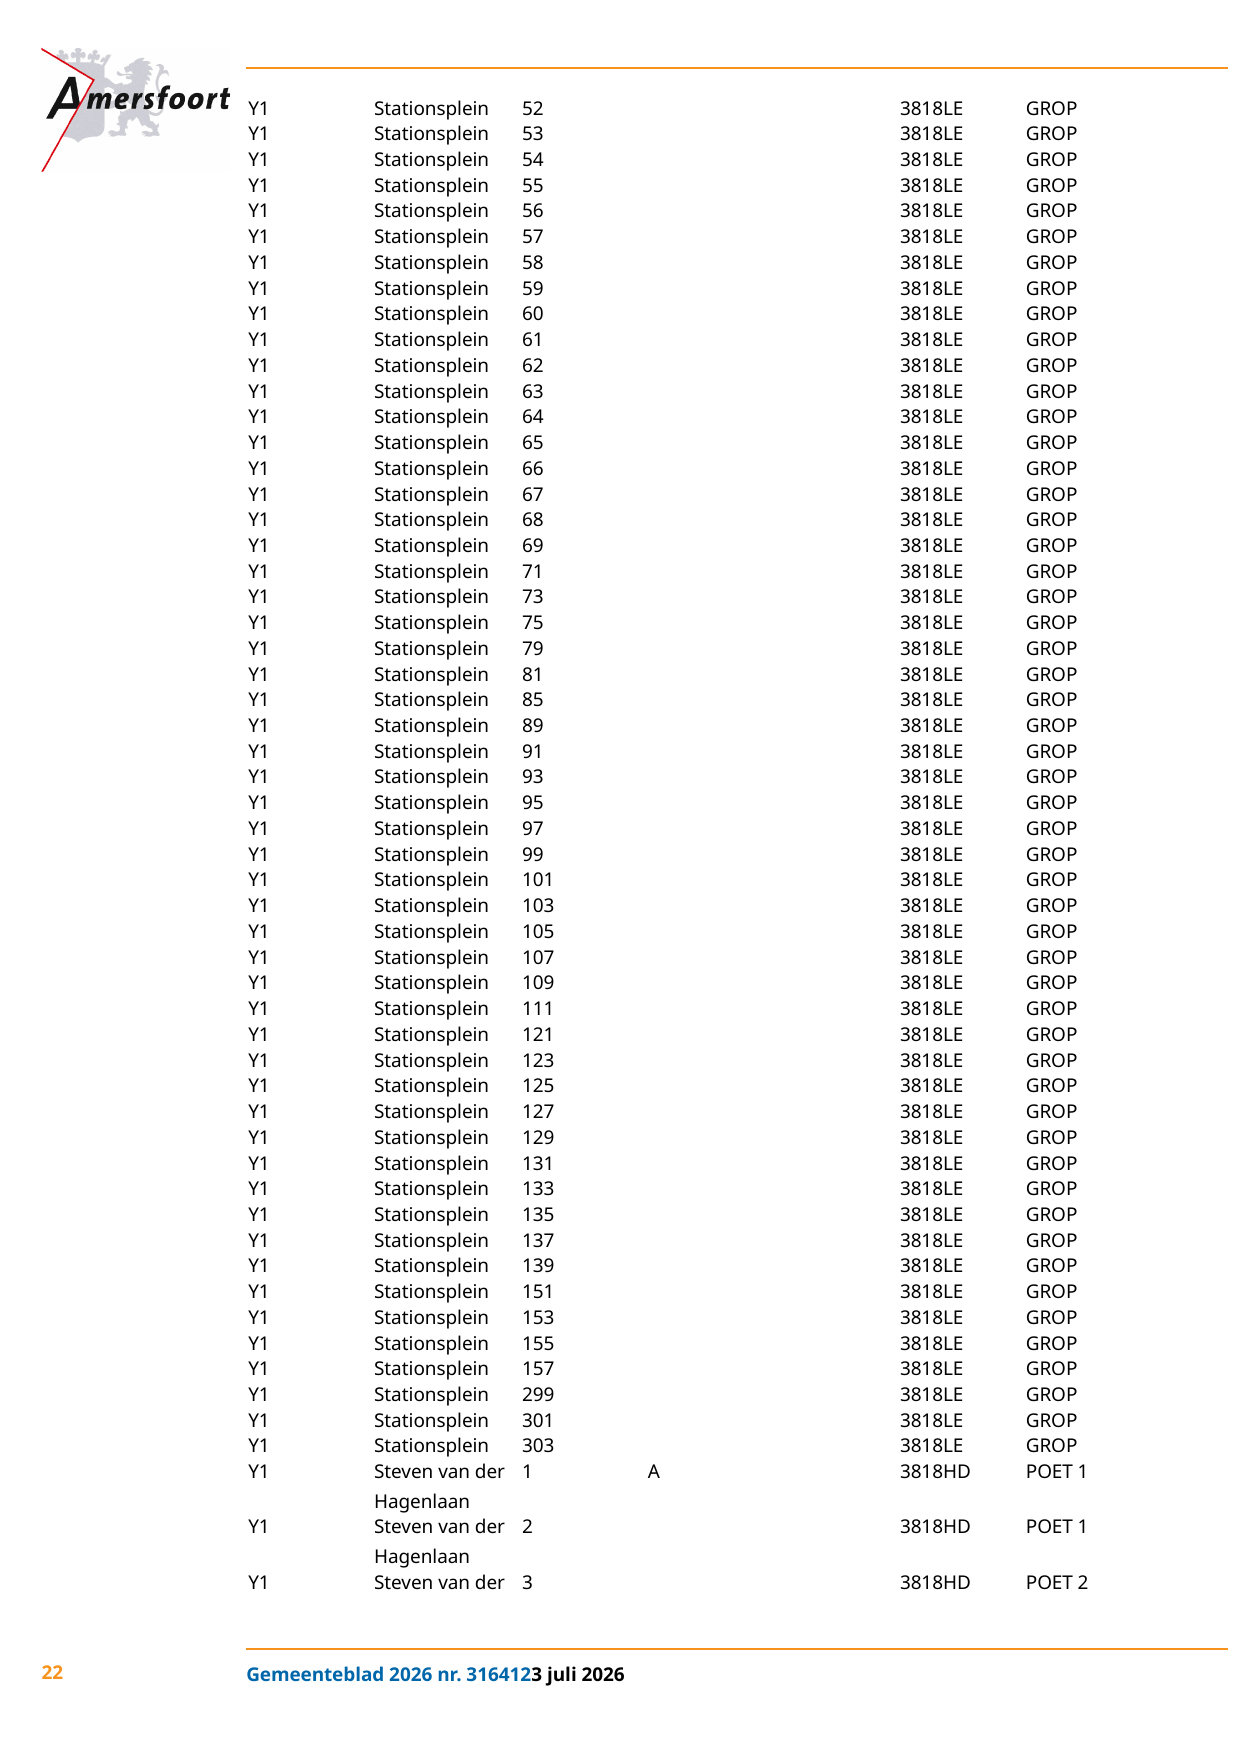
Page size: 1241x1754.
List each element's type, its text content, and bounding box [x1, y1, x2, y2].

table_cell 151 [522, 1278, 648, 1304]
table_cell Stationsplein [374, 584, 522, 609]
table_cell Y1 [248, 224, 374, 249]
table_cell 3818LE [900, 1150, 1026, 1175]
table_cell [774, 1459, 900, 1514]
table_cell Stationsplein [374, 893, 522, 918]
table_cell GROP [1026, 1407, 1152, 1433]
table_cell [648, 867, 774, 892]
table_cell 65 [522, 429, 648, 455]
table_cell 3818LE [900, 1227, 1026, 1253]
table_cell 131 [522, 1150, 648, 1175]
table_cell Y1 [248, 481, 374, 506]
table_cell 3 [522, 1569, 648, 1595]
table_cell 3818LE [900, 815, 1026, 841]
table_cell 3818LE [900, 1278, 1026, 1304]
table_cell Stationsplein [374, 738, 522, 764]
table_cell Y1 [248, 1073, 374, 1098]
table_cell Stationsplein [374, 352, 522, 378]
table_cell [774, 1201, 900, 1227]
table_cell [774, 326, 900, 352]
table_cell 97 [522, 815, 648, 841]
table_cell Stationsplein [374, 378, 522, 403]
table_cell Stationsplein [374, 687, 522, 712]
table_cell [774, 738, 900, 764]
table_cell [648, 481, 774, 506]
table_cell Stationsplein [374, 1021, 522, 1047]
table_cell Y1 [248, 1021, 374, 1047]
table_cell GROP [1026, 944, 1152, 969]
table_cell 3818LE [900, 121, 1026, 146]
table_cell 3818LE [900, 1098, 1026, 1124]
table_cell [648, 301, 774, 326]
table_cell [648, 841, 774, 867]
table_cell Y1 [248, 790, 374, 815]
table_cell 3818LE [900, 661, 1026, 687]
table_cell 3818LE [900, 893, 1026, 918]
table_cell [774, 918, 900, 944]
table_cell Stationsplein [374, 944, 522, 969]
table_cell 55 [522, 172, 648, 198]
table_cell [648, 1407, 774, 1433]
table_cell Stationsplein [374, 790, 522, 815]
table_cell [648, 326, 774, 352]
table_cell Y1 [248, 198, 374, 223]
table_cell 62 [522, 352, 648, 378]
table_cell GROP [1026, 661, 1152, 687]
table_cell Y1 [248, 1253, 374, 1278]
table_cell 3818LE [900, 944, 1026, 969]
table_cell [648, 584, 774, 609]
table_cell 129 [522, 1124, 648, 1150]
table_cell 153 [522, 1304, 648, 1330]
table_cell Y1 [248, 404, 374, 429]
table_cell [774, 687, 900, 712]
table_cell Stationsplein [374, 1381, 522, 1407]
table_cell [774, 249, 900, 275]
table_cell [774, 995, 900, 1021]
table_cell 3818LE [900, 326, 1026, 352]
table_cell Y1 [248, 1175, 374, 1201]
table_cell 64 [522, 404, 648, 429]
table_cell [648, 558, 774, 584]
table_cell GROP [1026, 1278, 1152, 1304]
table_cell 81 [522, 661, 648, 687]
table_cell POET 1 [1026, 1459, 1152, 1514]
table_cell [648, 944, 774, 969]
table_cell GROP [1026, 790, 1152, 815]
table_cell [648, 1278, 774, 1304]
table_cell 54 [522, 146, 648, 172]
table_cell [648, 609, 774, 635]
table_cell 3818LE [900, 378, 1026, 403]
table_cell Y1 [248, 1569, 374, 1595]
table_cell [774, 198, 900, 223]
table_cell 137 [522, 1227, 648, 1253]
table_cell GROP [1026, 1073, 1152, 1098]
table_cell 68 [522, 506, 648, 532]
table_cell [648, 1047, 774, 1072]
table_cell GROP [1026, 712, 1152, 738]
table_cell GROP [1026, 301, 1152, 326]
table_cell 69 [522, 532, 648, 558]
table_cell GROP [1026, 867, 1152, 892]
table_cell 57 [522, 224, 648, 249]
table_cell Stationsplein [374, 970, 522, 995]
table_cell 155 [522, 1330, 648, 1356]
table_cell [774, 764, 900, 789]
table_cell GROP [1026, 1098, 1152, 1124]
table_cell 75 [522, 609, 648, 635]
table_cell Y1 [248, 506, 374, 532]
table_cell [774, 275, 900, 301]
table_cell 58 [522, 249, 648, 275]
table_cell [774, 970, 900, 995]
table_cell Stationsplein [374, 224, 522, 249]
table_cell GROP [1026, 404, 1152, 429]
table_cell 53 [522, 121, 648, 146]
table_cell 52 [522, 95, 648, 121]
table_cell 121 [522, 1021, 648, 1047]
table_cell 3818HD [900, 1459, 1026, 1514]
table_cell [774, 121, 900, 146]
table_cell Y1 [248, 249, 374, 275]
table_cell GROP [1026, 249, 1152, 275]
table_cell GROP [1026, 918, 1152, 944]
table_cell 3818LE [900, 481, 1026, 506]
table_cell Y1 [248, 121, 374, 146]
table_cell Stationsplein [374, 172, 522, 198]
table_cell [774, 1124, 900, 1150]
table_cell Y1 [248, 764, 374, 789]
table_cell Y1 [248, 815, 374, 841]
table_cell 3818LE [900, 1433, 1026, 1458]
table_cell 3818LE [900, 1175, 1026, 1201]
table_cell 3818LE [900, 172, 1026, 198]
table_cell Y1 [248, 687, 374, 712]
table_cell Stationsplein [374, 1227, 522, 1253]
table_cell 56 [522, 198, 648, 223]
table_cell [774, 301, 900, 326]
table_cell 3818LE [900, 738, 1026, 764]
table_cell [774, 712, 900, 738]
table_cell 3818LE [900, 790, 1026, 815]
table_cell [774, 1253, 900, 1278]
table_cell Y1 [248, 918, 374, 944]
table_cell [648, 1124, 774, 1150]
table_cell 3818LE [900, 609, 1026, 635]
table_cell Y1 [248, 738, 374, 764]
table_cell Y1 [248, 172, 374, 198]
table_cell [648, 352, 774, 378]
table_cell 3818LE [900, 1124, 1026, 1150]
table_cell Stationsplein [374, 1407, 522, 1433]
table_cell Y1 [248, 146, 374, 172]
table_cell 3818LE [900, 301, 1026, 326]
table_cell 89 [522, 712, 648, 738]
table_cell Y1 [248, 95, 374, 121]
table_cell GROP [1026, 1433, 1152, 1458]
table_cell Y1 [248, 609, 374, 635]
table_cell 299 [522, 1381, 648, 1407]
table_cell [648, 1021, 774, 1047]
table_cell Y1 [248, 1098, 374, 1124]
table_cell Y1 [248, 429, 374, 455]
table_cell Stationsplein [374, 841, 522, 867]
table_cell [774, 790, 900, 815]
table_cell [648, 1227, 774, 1253]
table_cell 66 [522, 455, 648, 481]
table_cell [774, 1356, 900, 1381]
table_cell [774, 661, 900, 687]
table_cell GROP [1026, 1356, 1152, 1381]
table_cell 59 [522, 275, 648, 301]
table_cell Y1 [248, 275, 374, 301]
table_cell [774, 815, 900, 841]
table_cell 3818LE [900, 455, 1026, 481]
table_cell [648, 635, 774, 661]
table_cell [648, 1201, 774, 1227]
table_cell Y1 [248, 1227, 374, 1253]
table_cell Steven van der Hagenlaan [374, 1514, 522, 1569]
table_cell Y1 [248, 1304, 374, 1330]
table_cell [648, 687, 774, 712]
table_cell GROP [1026, 1227, 1152, 1253]
table_cell [648, 249, 774, 275]
table_cell 3818HD [900, 1569, 1026, 1595]
table_cell [774, 635, 900, 661]
table_cell 123 [522, 1047, 648, 1072]
table_cell [774, 1021, 900, 1047]
table_cell Y1 [248, 944, 374, 969]
table_cell [648, 738, 774, 764]
table_cell Y1 [248, 1433, 374, 1458]
table_cell [774, 1514, 900, 1569]
table_cell 3818LE [900, 532, 1026, 558]
table_cell Stationsplein [374, 275, 522, 301]
table_cell [774, 1150, 900, 1175]
table_cell GROP [1026, 609, 1152, 635]
table_cell [648, 815, 774, 841]
table_cell Steven van der Hagenlaan [374, 1459, 522, 1514]
table_cell Y1 [248, 995, 374, 1021]
table_cell GROP [1026, 1330, 1152, 1356]
table_cell Stationsplein [374, 609, 522, 635]
table_cell 93 [522, 764, 648, 789]
table_cell Y1 [248, 455, 374, 481]
table_cell 127 [522, 1098, 648, 1124]
table_cell 157 [522, 1356, 648, 1381]
table_cell Stationsplein [374, 1201, 522, 1227]
table_cell [774, 506, 900, 532]
table_cell [648, 1253, 774, 1278]
table_cell Stationsplein [374, 712, 522, 738]
table_cell 3818LE [900, 918, 1026, 944]
table_cell GROP [1026, 1021, 1152, 1047]
table_cell GROP [1026, 198, 1152, 223]
table_cell Stationsplein [374, 301, 522, 326]
table_cell 125 [522, 1073, 648, 1098]
table_cell Stationsplein [374, 481, 522, 506]
table_cell [648, 146, 774, 172]
table_cell Y1 [248, 532, 374, 558]
table_cell [774, 172, 900, 198]
table_cell GROP [1026, 506, 1152, 532]
table_cell Y1 [248, 1278, 374, 1304]
table_cell [774, 1304, 900, 1330]
table_cell [648, 1569, 774, 1595]
table_cell 3818HD [900, 1514, 1026, 1569]
table_cell 71 [522, 558, 648, 584]
table_cell Stationsplein [374, 455, 522, 481]
table_cell [774, 1098, 900, 1124]
table_cell GROP [1026, 764, 1152, 789]
table_cell 67 [522, 481, 648, 506]
table_cell [648, 506, 774, 532]
table_cell [648, 224, 774, 249]
table_cell [774, 146, 900, 172]
table_cell [648, 1381, 774, 1407]
table_cell POET 2 [1026, 1569, 1152, 1595]
table_cell 3818LE [900, 1073, 1026, 1098]
table_cell Y1 [248, 970, 374, 995]
table_cell [774, 404, 900, 429]
table_cell Stationsplein [374, 121, 522, 146]
table_cell 3818LE [900, 995, 1026, 1021]
table_cell GROP [1026, 815, 1152, 841]
table_cell 301 [522, 1407, 648, 1433]
table_cell GROP [1026, 635, 1152, 661]
table_cell 3818LE [900, 1047, 1026, 1072]
table_cell 91 [522, 738, 648, 764]
table_cell GROP [1026, 1047, 1152, 1072]
table_cell [648, 1514, 774, 1569]
table_cell 3818LE [900, 275, 1026, 301]
table_cell Y1 [248, 1047, 374, 1072]
table_cell 3818LE [900, 635, 1026, 661]
table_cell GROP [1026, 172, 1152, 198]
table_cell GROP [1026, 841, 1152, 867]
table_cell 3818LE [900, 841, 1026, 867]
table_cell Stationsplein [374, 764, 522, 789]
table_cell 3818LE [900, 224, 1026, 249]
table_cell Stationsplein [374, 404, 522, 429]
table_cell [774, 1381, 900, 1407]
table_cell 85 [522, 687, 648, 712]
table_cell [648, 1304, 774, 1330]
table_cell Y1 [248, 378, 374, 403]
table_cell [648, 95, 774, 121]
table_cell Stationsplein [374, 1098, 522, 1124]
table_cell 3818LE [900, 558, 1026, 584]
table_cell Y1 [248, 1407, 374, 1433]
table_cell 3818LE [900, 352, 1026, 378]
table_cell 95 [522, 790, 648, 815]
table_cell [648, 995, 774, 1021]
table_cell [774, 1227, 900, 1253]
table_cell A [648, 1459, 774, 1514]
table_cell [774, 841, 900, 867]
table_cell 3818LE [900, 1253, 1026, 1278]
table_cell [648, 790, 774, 815]
table_cell Stationsplein [374, 429, 522, 455]
table_cell GROP [1026, 1150, 1152, 1175]
table_cell GROP [1026, 1124, 1152, 1150]
table_cell [648, 198, 774, 223]
table_cell Y1 [248, 712, 374, 738]
table_cell 303 [522, 1433, 648, 1458]
table_cell Y1 [248, 1459, 374, 1514]
table_cell [774, 609, 900, 635]
table_cell Steven van der [374, 1569, 522, 1595]
table_cell GROP [1026, 146, 1152, 172]
table_cell [774, 1047, 900, 1072]
table_cell [774, 1073, 900, 1098]
table_cell [774, 352, 900, 378]
table_cell [648, 275, 774, 301]
table_cell GROP [1026, 326, 1152, 352]
table_cell GROP [1026, 995, 1152, 1021]
table_cell [774, 1175, 900, 1201]
table_cell 3818LE [900, 1330, 1026, 1356]
table_cell 3818LE [900, 1201, 1026, 1227]
table_cell 3818LE [900, 429, 1026, 455]
table_cell 109 [522, 970, 648, 995]
table_cell GROP [1026, 1175, 1152, 1201]
table_cell [774, 867, 900, 892]
table_cell Stationsplein [374, 506, 522, 532]
table_cell 103 [522, 893, 648, 918]
table_cell [648, 893, 774, 918]
table_cell GROP [1026, 532, 1152, 558]
table_cell Y1 [248, 635, 374, 661]
table_cell [774, 455, 900, 481]
table_cell Stationsplein [374, 1150, 522, 1175]
table_cell Stationsplein [374, 815, 522, 841]
table_cell GROP [1026, 352, 1152, 378]
table_cell Stationsplein [374, 1253, 522, 1278]
table_cell GROP [1026, 893, 1152, 918]
table_cell 101 [522, 867, 648, 892]
table_cell Y1 [248, 558, 374, 584]
table_cell [774, 944, 900, 969]
table_cell Y1 [248, 301, 374, 326]
table_cell [648, 1330, 774, 1356]
table_cell 60 [522, 301, 648, 326]
table_cell [774, 1569, 900, 1595]
table_cell [774, 893, 900, 918]
table_cell Stationsplein [374, 1073, 522, 1098]
table_cell Y1 [248, 584, 374, 609]
table_cell Stationsplein [374, 918, 522, 944]
table_cell GROP [1026, 558, 1152, 584]
table_cell 73 [522, 584, 648, 609]
table_cell 3818LE [900, 687, 1026, 712]
table_cell 133 [522, 1175, 648, 1201]
table_cell GROP [1026, 429, 1152, 455]
table_cell 3818LE [900, 95, 1026, 121]
table_cell 3818LE [900, 712, 1026, 738]
table_cell Stationsplein [374, 1047, 522, 1072]
table_cell Stationsplein [374, 326, 522, 352]
table_cell GROP [1026, 275, 1152, 301]
table_cell Stationsplein [374, 1124, 522, 1150]
table_cell 3818LE [900, 249, 1026, 275]
table_cell GROP [1026, 121, 1152, 146]
table_cell [774, 378, 900, 403]
table_cell Stationsplein [374, 1330, 522, 1356]
table_cell Y1 [248, 867, 374, 892]
table_cell [774, 429, 900, 455]
table_cell Y1 [248, 1330, 374, 1356]
table_cell GROP [1026, 1381, 1152, 1407]
table_cell 99 [522, 841, 648, 867]
table_cell Y1 [248, 893, 374, 918]
table_cell 139 [522, 1253, 648, 1278]
table_cell 135 [522, 1201, 648, 1227]
table_cell Stationsplein [374, 532, 522, 558]
table_cell 105 [522, 918, 648, 944]
table_cell GROP [1026, 584, 1152, 609]
table_cell Y1 [248, 1201, 374, 1227]
table_cell [774, 584, 900, 609]
table_cell [648, 1433, 774, 1458]
table_cell [648, 455, 774, 481]
table_cell GROP [1026, 1201, 1152, 1227]
table_cell [648, 1356, 774, 1381]
table_cell Stationsplein [374, 1175, 522, 1201]
table_cell Y1 [248, 841, 374, 867]
table_cell [648, 918, 774, 944]
table_cell Stationsplein [374, 249, 522, 275]
table_cell 3818LE [900, 584, 1026, 609]
table_cell Stationsplein [374, 558, 522, 584]
table_cell 3818LE [900, 146, 1026, 172]
table_cell GROP [1026, 378, 1152, 403]
table_cell GROP [1026, 970, 1152, 995]
table_cell 61 [522, 326, 648, 352]
table_cell [774, 1278, 900, 1304]
table_cell Stationsplein [374, 146, 522, 172]
table_cell [774, 95, 900, 121]
table_cell 3818LE [900, 1381, 1026, 1407]
table_cell [648, 172, 774, 198]
table_cell [648, 1098, 774, 1124]
table_cell Stationsplein [374, 995, 522, 1021]
table_cell Stationsplein [374, 95, 522, 121]
table_cell 3818LE [900, 198, 1026, 223]
table_cell 3818LE [900, 867, 1026, 892]
table_cell [648, 404, 774, 429]
table_cell Y1 [248, 1514, 374, 1569]
table_cell Y1 [248, 1124, 374, 1150]
table_cell [648, 1150, 774, 1175]
table_cell [648, 378, 774, 403]
table_cell 3818LE [900, 1304, 1026, 1330]
table_cell Y1 [248, 1381, 374, 1407]
table_cell [648, 764, 774, 789]
table_cell Stationsplein [374, 661, 522, 687]
table_cell Y1 [248, 1150, 374, 1175]
table_cell [648, 532, 774, 558]
table_cell 3818LE [900, 1356, 1026, 1381]
table_cell [774, 224, 900, 249]
table_cell GROP [1026, 738, 1152, 764]
table_cell 3818LE [900, 764, 1026, 789]
table_cell GROP [1026, 95, 1152, 121]
table_cell 2 [522, 1514, 648, 1569]
table_cell Y1 [248, 661, 374, 687]
table_cell 3818LE [900, 970, 1026, 995]
table_cell Stationsplein [374, 1278, 522, 1304]
table_cell Stationsplein [374, 867, 522, 892]
table_cell [774, 1407, 900, 1433]
table_cell [774, 1433, 900, 1458]
table_cell GROP [1026, 224, 1152, 249]
table_cell Y1 [248, 326, 374, 352]
table_cell Stationsplein [374, 198, 522, 223]
table_cell 111 [522, 995, 648, 1021]
table_cell Stationsplein [374, 1356, 522, 1381]
table_cell 3818LE [900, 404, 1026, 429]
table_cell [774, 532, 900, 558]
table_cell GROP [1026, 1253, 1152, 1278]
table_cell GROP [1026, 687, 1152, 712]
table_cell POET 1 [1026, 1514, 1152, 1569]
table_cell [648, 1073, 774, 1098]
table_cell [648, 661, 774, 687]
table_cell 3818LE [900, 506, 1026, 532]
picture [41, 47, 231, 172]
table_cell [648, 712, 774, 738]
table_cell 63 [522, 378, 648, 403]
table_cell [648, 970, 774, 995]
table_cell [774, 558, 900, 584]
table_cell 1 [522, 1459, 648, 1514]
table_cell 107 [522, 944, 648, 969]
table_cell 3818LE [900, 1021, 1026, 1047]
table_cell Stationsplein [374, 635, 522, 661]
table_cell Y1 [248, 1356, 374, 1381]
table_cell [648, 121, 774, 146]
table_cell GROP [1026, 481, 1152, 506]
table_cell [648, 1175, 774, 1201]
table_cell 3818LE [900, 1407, 1026, 1433]
table_cell Stationsplein [374, 1304, 522, 1330]
table_cell GROP [1026, 455, 1152, 481]
table_cell GROP [1026, 1304, 1152, 1330]
table_cell 79 [522, 635, 648, 661]
table_cell [774, 481, 900, 506]
table_cell Y1 [248, 352, 374, 378]
table_cell [648, 429, 774, 455]
table_cell Stationsplein [374, 1433, 522, 1458]
table_cell [774, 1330, 900, 1356]
